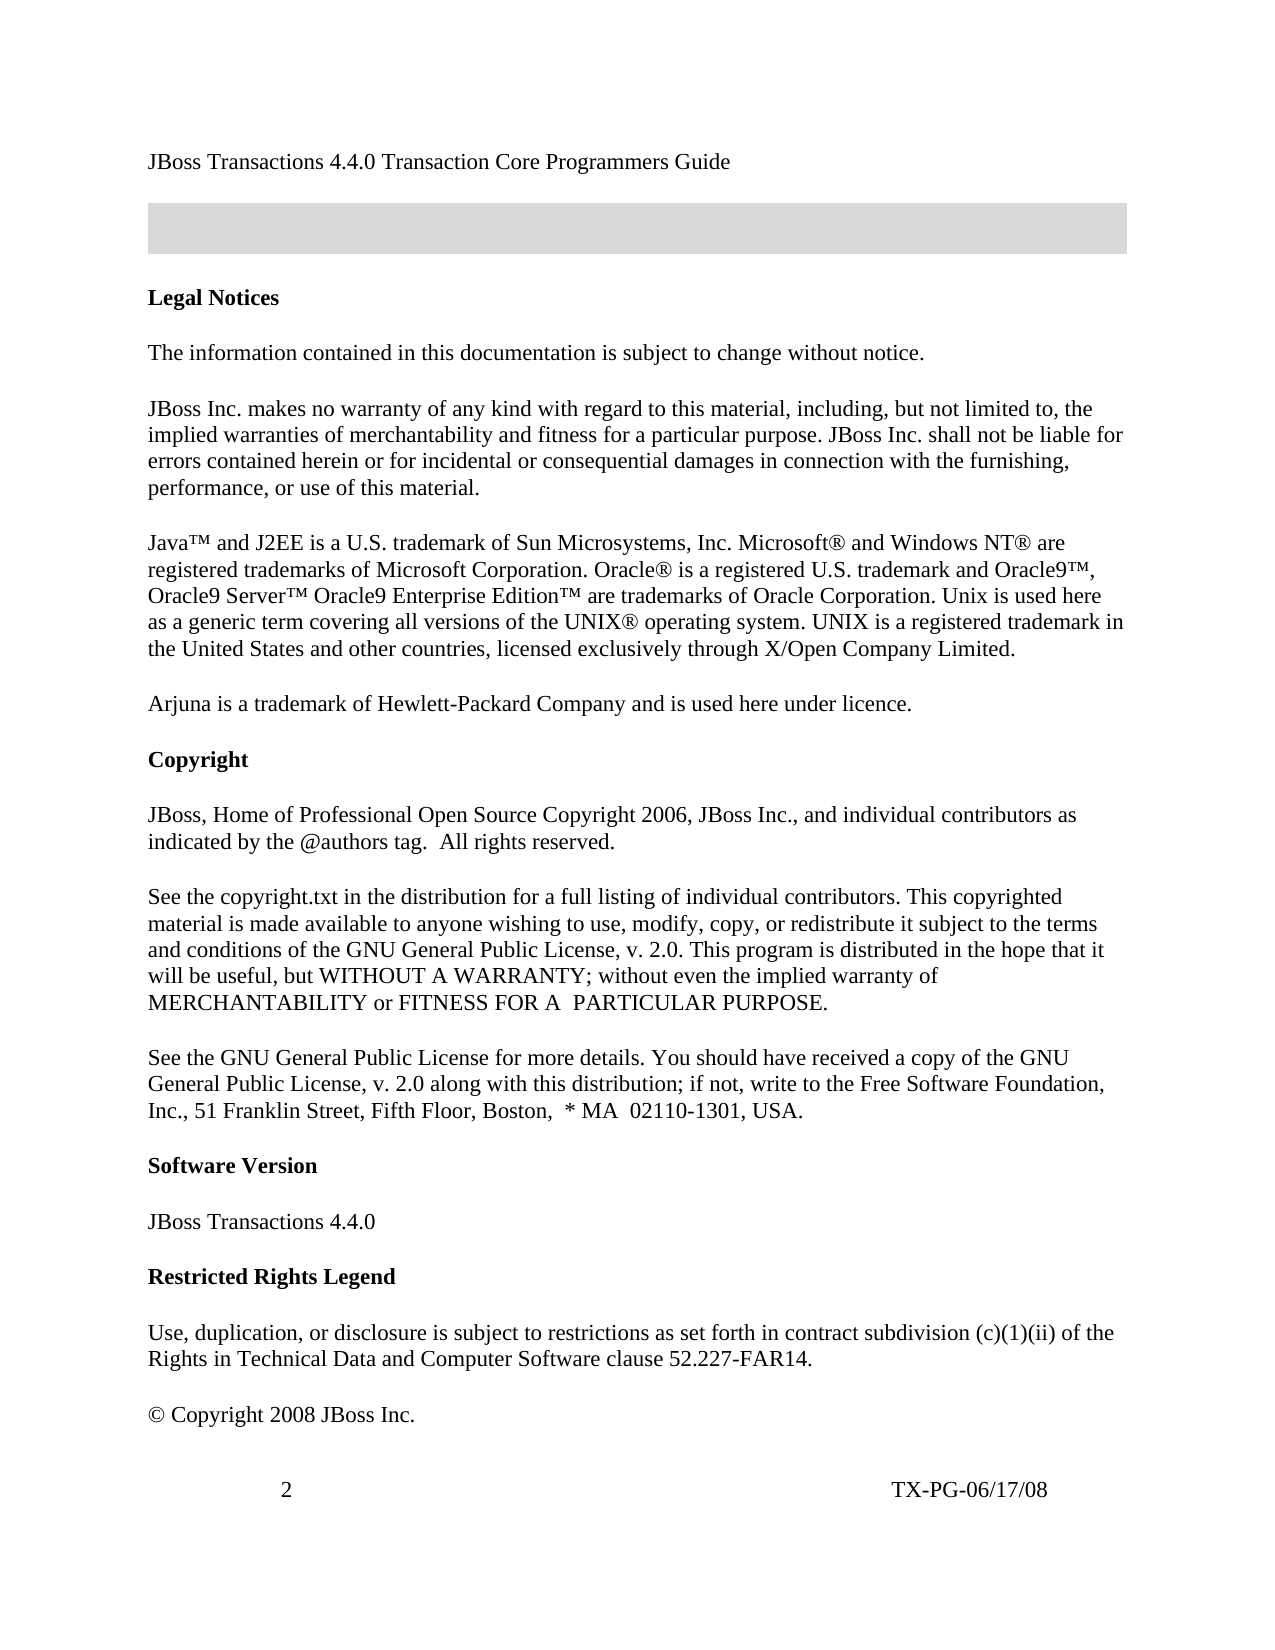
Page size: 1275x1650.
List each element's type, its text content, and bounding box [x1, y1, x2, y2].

text JBoss Inc. makes no warranty of any kind with regard to this material, including, but not limited to, the implied warranties of merchantability and fitness for a particular purpose. JBoss Inc. shall not be liable for errors contained herein or for incidental or consequential damages in connection with the furnishing, performance, or use of this material. [148, 395, 1127, 500]
text See the copyright.txt in the distribution for a full listing of individual contributors. This copyrighted material is made available to anyone wishing to use, modify, copy, or redistribute it subject to the terms and conditions of the GNU General Public License, v. 2.0. This program is distributed in the hope that it will be useful, but WITHOUT A WARRANTY; without even the implied warranty of MERCHANTABILITY or FITNESS FOR A PARTICULAR PURPOSE. [148, 883, 1127, 1015]
text Software Version [148, 1152, 1127, 1179]
text Restricted Rights Legend [148, 1263, 1127, 1290]
text Arjuna is a trademark of Hewlett-Packard Company and is used here under licence. [148, 690, 1127, 717]
text Copyright [148, 746, 1127, 772]
text Use, duplication, or disclosure is subject to restrictions as set forth in contract subdivision (c)(1)(ii) of the Rights in Technical Data and Computer Software clause 52.227-FAR14. [148, 1319, 1127, 1372]
text See the GNU General Public License for more details. You should have received a copy of the GNU General Public License, v. 2.0 along with this distribution; if not, write to the Free Software Foundation, Inc., 51 Franklin Street, Fifth Floor, Boston, * MA 02110-1301, USA. [148, 1044, 1127, 1123]
text Java™ and J2EE is a U.S. trademark of Sun Microsystems, Inc. Microsoft® and Windows NT® are registered trademarks of Microsoft Corporation. Oracle® is a registered U.S. trademark and Oracle9™, Oracle9 Server™ Oracle9 Enterprise Edition™ are trademarks of Oracle Corporation. Unix is used here as a generic term covering all versions of the UNIX® operating system. UNIX is a registered trademark in the United States and other countries, licensed exclusively through X/Open Company Limited. [148, 529, 1127, 661]
text © Copyright 2008 JBoss Inc. [148, 1401, 1127, 1427]
text The information contained in this documentation is subject to change without notice. [148, 339, 1127, 366]
text JBoss Transactions 4.4.0 [148, 1208, 1127, 1234]
text Legal Notices [148, 284, 1127, 310]
text JBoss, Home of Professional Open Source Copyright 2006, JBoss Inc., and individual contributors as indicated by the @authors tag. All rights reserved. [148, 801, 1127, 854]
